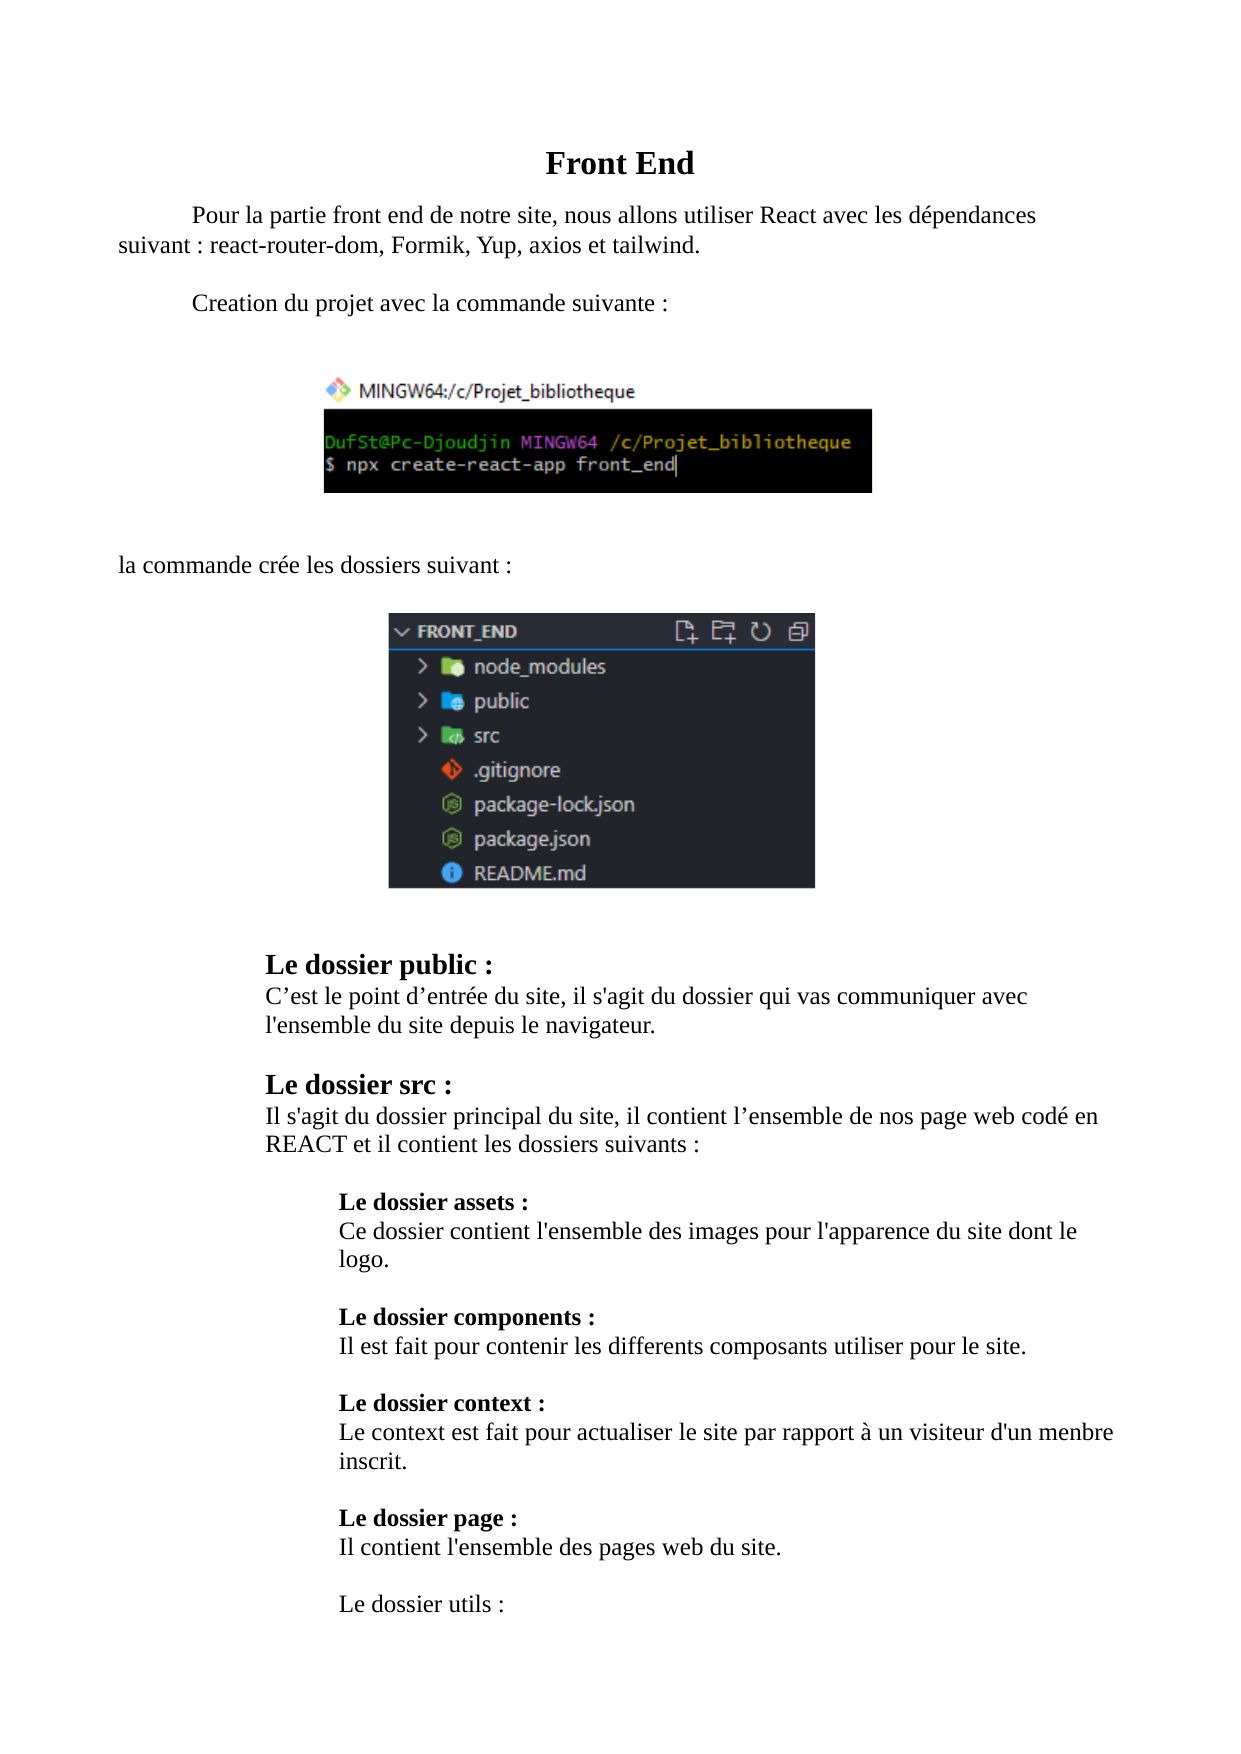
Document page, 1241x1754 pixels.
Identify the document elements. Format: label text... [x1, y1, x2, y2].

text Il s'agit du dossier principal du site, il contient l’ensemble de nos page web codé en REACT et il contient les dossiers suivants : [118, 1101, 1122, 1158]
text C’est le point d’entrée du site, il s'agit du dossier qui vas communiquer avec l'ensemble du site depuis le navigateur. [118, 981, 1122, 1038]
text Pour la partie front end de notre site, nous allons utiliser React avec les dépendances suivant : react-router-dom, Formik, Yup, axios et tailwind. [118, 194, 1122, 259]
text Le dossier public : [118, 947, 1122, 981]
text Le dossier assets : [118, 1187, 1122, 1216]
text Il contient l'ensemble des pages web du site. [118, 1532, 1122, 1561]
text Creation du projet avec la commande suivante : [118, 288, 1122, 316]
text Il est fait pour contenir les differents composants utiliser pour le site. [118, 1331, 1122, 1359]
subtitle Front End [118, 143, 1122, 182]
text Le dossier context : [118, 1388, 1122, 1417]
text Le dossier page : [118, 1503, 1122, 1532]
text Le dossier src : [118, 1067, 1122, 1101]
text Ce dossier contient l'ensemble des images pour l'apparence du site dont le logo. [118, 1216, 1122, 1273]
picture [388, 613, 815, 890]
text la commande crée les dossiers suivant : [118, 550, 1122, 579]
text Le dossier utils : [118, 1589, 1122, 1618]
picture [323, 373, 873, 493]
text Le context est fait pour actualiser le site par rapport à un visiteur d'un menbre inscrit. [118, 1417, 1122, 1474]
text Le dossier components : [118, 1302, 1122, 1331]
